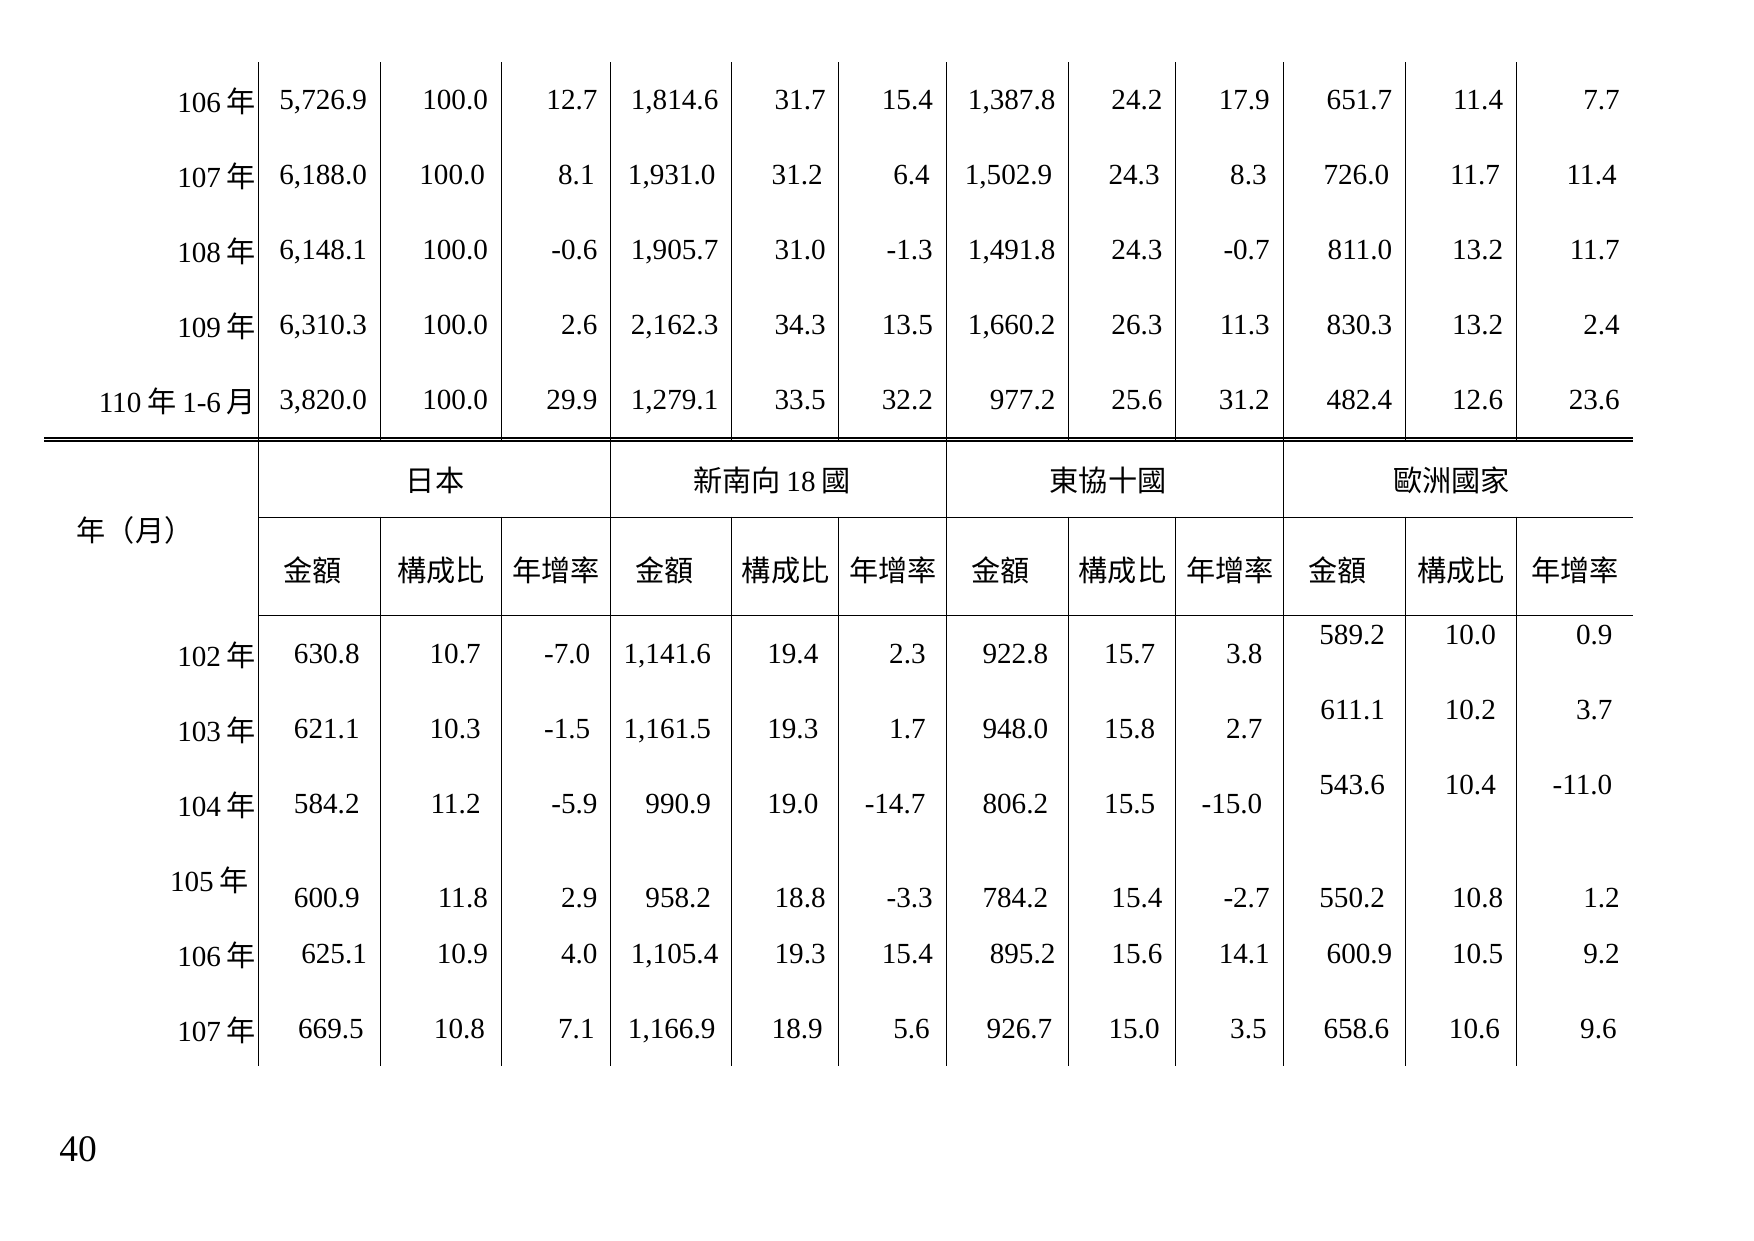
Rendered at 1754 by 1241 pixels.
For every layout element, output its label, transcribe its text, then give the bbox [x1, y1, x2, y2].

table_cell 11.2 [381, 766, 501, 841]
table_cell 100.0 [381, 137, 501, 212]
table_cell 11.4 [1517, 137, 1633, 212]
table_cell 31.0 [732, 212, 838, 287]
table_cell 6.4 [839, 137, 946, 212]
table_cell 990.9 [611, 766, 731, 841]
table_cell 31.2 [732, 137, 838, 212]
table_cell 新南向18國 [611, 442, 946, 517]
table_cell 958.2 [611, 841, 731, 916]
table_cell 584.2 [259, 766, 380, 841]
table_cell 15.4 [839, 916, 946, 991]
table_cell 13.2 [1406, 212, 1516, 287]
table_cell 1,279.1 [611, 362, 731, 437]
table_cell 24.2 [1069, 62, 1175, 137]
table_cell 102年 [44, 615, 258, 691]
table_cell 11.7 [1406, 137, 1516, 212]
table_cell 19.4 [732, 616, 838, 691]
table_cell 3,820.0 [259, 362, 380, 437]
table_cell 2.4 [1517, 287, 1633, 362]
table_cell 年增率 [502, 518, 610, 615]
table_cell 8.3 [1176, 137, 1283, 212]
table_cell 543.6 [1284, 766, 1405, 841]
table_cell 10.5 [1406, 916, 1516, 991]
table_cell 106年 [44, 916, 258, 991]
table_cell 11.3 [1176, 287, 1283, 362]
table_cell 金額 [611, 518, 731, 615]
table_cell -1.3 [839, 212, 946, 287]
table_cell 922.8 [947, 616, 1068, 691]
table_cell 構成比 [381, 518, 501, 615]
table_cell 日本 [259, 442, 610, 517]
table_cell 4.0 [502, 916, 610, 991]
table_cell -11.0 [1517, 766, 1633, 841]
table_cell 100.0 [381, 287, 501, 362]
table_cell 6,310.3 [259, 287, 380, 362]
table_cell -5.9 [502, 766, 610, 841]
table_cell 1,660.2 [947, 287, 1068, 362]
table_cell 10.6 [1406, 991, 1516, 1066]
table_cell 32.2 [839, 362, 946, 437]
table_cell 年增率 [1517, 518, 1633, 615]
table_cell 31.7 [732, 62, 838, 137]
table_cell 550.2 [1284, 841, 1405, 916]
table_cell 25.6 [1069, 362, 1175, 437]
table_cell 歐洲國家 [1284, 442, 1633, 517]
table_cell 24.3 [1069, 137, 1175, 212]
table_cell 0.9 [1517, 616, 1633, 691]
table_cell 13.5 [839, 287, 946, 362]
table_cell 100.0 [381, 62, 501, 137]
table_cell 13.2 [1406, 287, 1516, 362]
table_cell 9.6 [1517, 991, 1633, 1066]
table_cell 611.1 [1284, 691, 1405, 766]
table_cell 105年 [44, 841, 258, 916]
table_cell 24.3 [1069, 212, 1175, 287]
table_cell 110年1-6月 [44, 362, 258, 437]
table_cell -15.0 [1176, 766, 1283, 841]
table_cell 11.8 [381, 841, 501, 916]
table_cell 1.7 [839, 691, 946, 766]
table_cell 10.3 [381, 691, 501, 766]
table_cell 948.0 [947, 691, 1068, 766]
table_cell 6,188.0 [259, 137, 380, 212]
table_cell 15.0 [1069, 991, 1175, 1066]
table_cell 10.8 [381, 991, 501, 1066]
table_cell 15.6 [1069, 916, 1175, 991]
table_cell 784.2 [947, 841, 1068, 916]
table_cell 1,166.9 [611, 991, 731, 1066]
table_cell 1.2 [1517, 841, 1633, 916]
table_cell 830.3 [1284, 287, 1405, 362]
table_cell 構成比 [1406, 518, 1516, 615]
table_cell 621.1 [259, 691, 380, 766]
table_cell 金額 [947, 518, 1068, 615]
table_cell 10.9 [381, 916, 501, 991]
table_cell 2.6 [502, 287, 610, 362]
table_cell 1,931.0 [611, 137, 731, 212]
table_cell 10.4 [1406, 766, 1516, 841]
table_cell 11.4 [1406, 62, 1516, 137]
table_cell 100.0 [381, 212, 501, 287]
table_cell 5,726.9 [259, 62, 380, 137]
table_cell 106年 [44, 62, 258, 137]
table_cell 1,141.6 [611, 616, 731, 691]
table_cell -14.7 [839, 766, 946, 841]
table_cell 34.3 [732, 287, 838, 362]
table_cell 1,502.9 [947, 137, 1068, 212]
table_cell -3.3 [839, 841, 946, 916]
table_cell 12.7 [502, 62, 610, 137]
table_cell 806.2 [947, 766, 1068, 841]
table_cell 811.0 [1284, 212, 1405, 287]
table_cell 104年 [44, 766, 258, 841]
table_cell 東協十國 [947, 442, 1283, 517]
table_cell 年（月） [44, 442, 258, 615]
table_cell 669.5 [259, 991, 380, 1066]
table_cell 103年 [44, 691, 258, 766]
table_cell 3.5 [1176, 991, 1283, 1066]
table_cell 18.8 [732, 841, 838, 916]
table_cell 7.7 [1517, 62, 1633, 137]
table_cell 7.1 [502, 991, 610, 1066]
table_cell 630.8 [259, 616, 380, 691]
table_cell -0.7 [1176, 212, 1283, 287]
table_cell 19.3 [732, 691, 838, 766]
table_cell 589.2 [1284, 616, 1405, 691]
table_cell 構成比 [1069, 518, 1175, 615]
table_cell 18.9 [732, 991, 838, 1066]
table_cell 15.5 [1069, 766, 1175, 841]
table_cell 8.1 [502, 137, 610, 212]
table_cell 895.2 [947, 916, 1068, 991]
table_cell 100.0 [381, 362, 501, 437]
table_cell 14.1 [1176, 916, 1283, 991]
table_cell -0.6 [502, 212, 610, 287]
table_cell 年增率 [839, 518, 946, 615]
table_cell 2.9 [502, 841, 610, 916]
table_cell 1,905.7 [611, 212, 731, 287]
table_cell 11.7 [1517, 212, 1633, 287]
table_cell 15.4 [839, 62, 946, 137]
table_cell 2,162.3 [611, 287, 731, 362]
table_cell 107年 [44, 991, 258, 1066]
table_cell 17.9 [1176, 62, 1283, 137]
table_cell 600.9 [1284, 916, 1405, 991]
table_cell 658.6 [1284, 991, 1405, 1066]
table_cell 23.6 [1517, 362, 1633, 437]
table_cell 109年 [44, 287, 258, 362]
table_cell 5.6 [839, 991, 946, 1066]
table_cell 1,814.6 [611, 62, 731, 137]
table_cell 29.9 [502, 362, 610, 437]
table_cell 26.3 [1069, 287, 1175, 362]
table_cell 926.7 [947, 991, 1068, 1066]
table_cell 31.2 [1176, 362, 1283, 437]
table_cell 10.2 [1406, 691, 1516, 766]
table_cell 2.3 [839, 616, 946, 691]
table_cell 2.7 [1176, 691, 1283, 766]
table_cell 3.8 [1176, 616, 1283, 691]
table_cell 107年 [44, 137, 258, 212]
table_cell 19.3 [732, 916, 838, 991]
table_cell -2.7 [1176, 841, 1283, 916]
table_cell 482.4 [1284, 362, 1405, 437]
table_cell 108年 [44, 212, 258, 287]
table_cell 625.1 [259, 916, 380, 991]
table_cell 977.2 [947, 362, 1068, 437]
table_cell 19.0 [732, 766, 838, 841]
table_cell 15.4 [1069, 841, 1175, 916]
table_cell 10.8 [1406, 841, 1516, 916]
table_cell 9.2 [1517, 916, 1633, 991]
table_cell 651.7 [1284, 62, 1405, 137]
table_cell 1,161.5 [611, 691, 731, 766]
table_cell 年增率 [1176, 518, 1283, 615]
table_cell 10.7 [381, 616, 501, 691]
table_cell 金額 [1284, 518, 1405, 615]
table_cell 600.9 [259, 841, 380, 916]
table_cell -1.5 [502, 691, 610, 766]
table_cell 15.8 [1069, 691, 1175, 766]
table_cell 6,148.1 [259, 212, 380, 287]
table_cell 金額 [259, 518, 380, 615]
table_cell 33.5 [732, 362, 838, 437]
table_cell 1,387.8 [947, 62, 1068, 137]
table_cell 3.7 [1517, 691, 1633, 766]
table_cell 15.7 [1069, 616, 1175, 691]
table_cell 10.0 [1406, 616, 1516, 691]
table_cell 1,491.8 [947, 212, 1068, 287]
table_cell 12.6 [1406, 362, 1516, 437]
table_cell 1,105.4 [611, 916, 731, 991]
table_cell -7.0 [502, 616, 610, 691]
table_cell 構成比 [732, 518, 838, 615]
table_cell 726.0 [1284, 137, 1405, 212]
